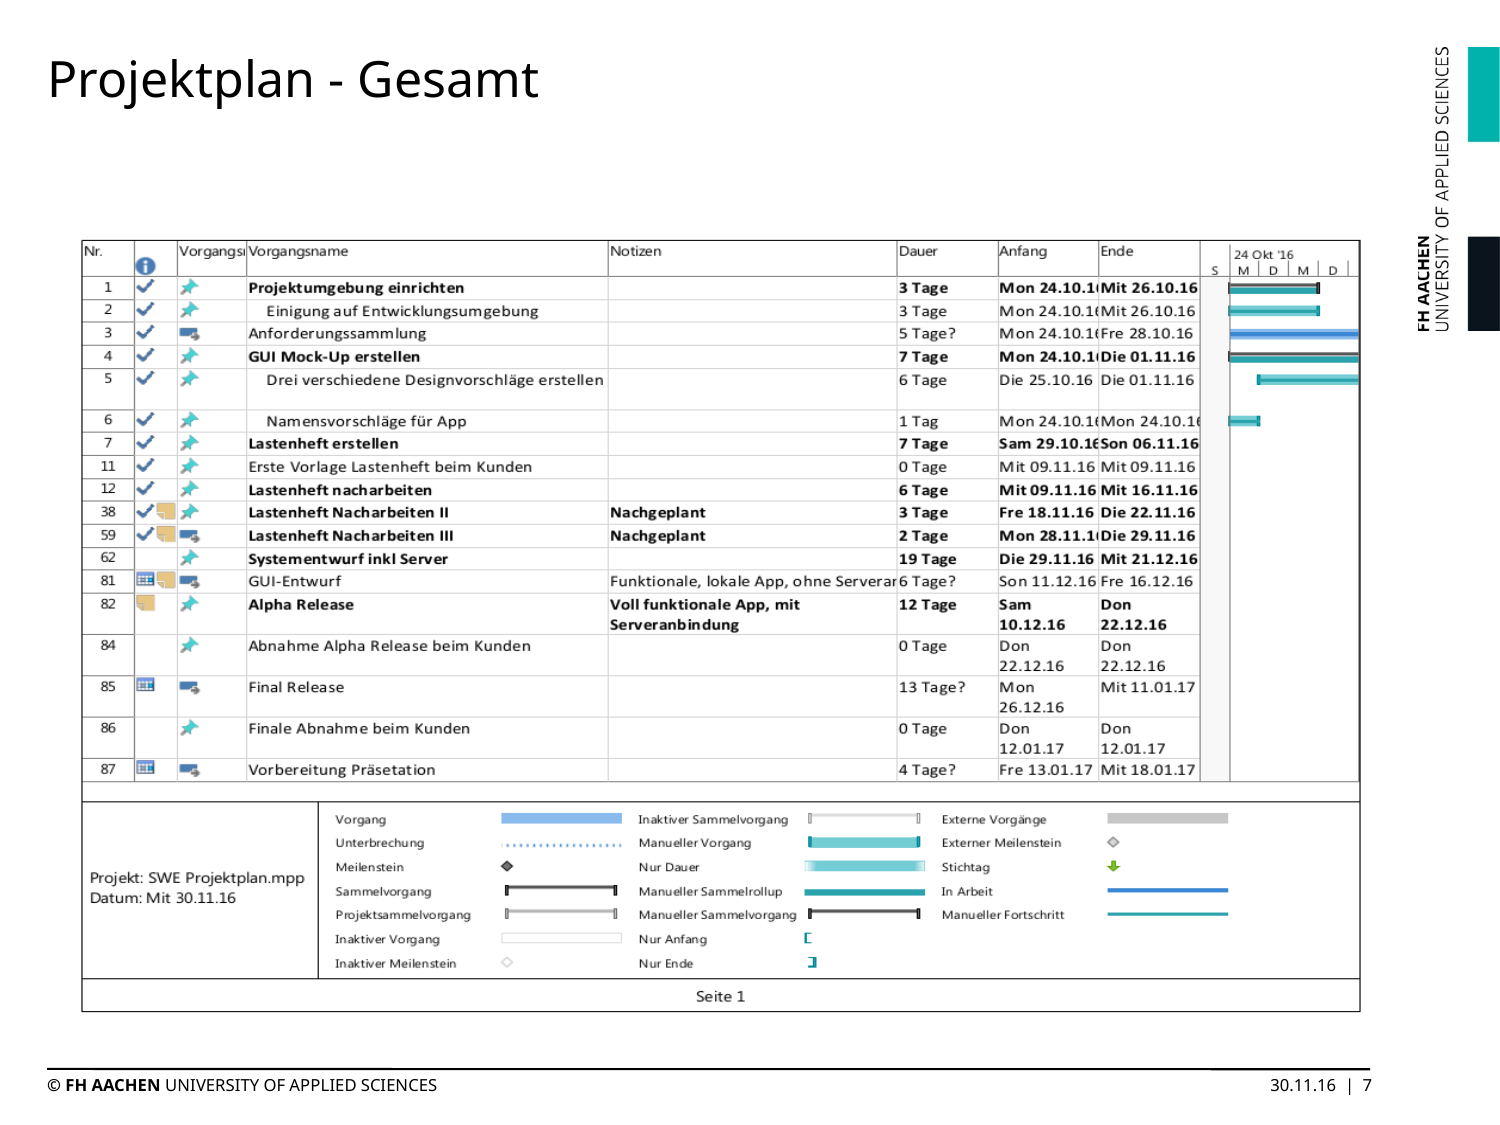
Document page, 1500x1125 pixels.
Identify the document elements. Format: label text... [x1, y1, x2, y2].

title Projektplan - Gesamt [47, 47, 1370, 130]
picture [23, 47, 1500, 1063]
